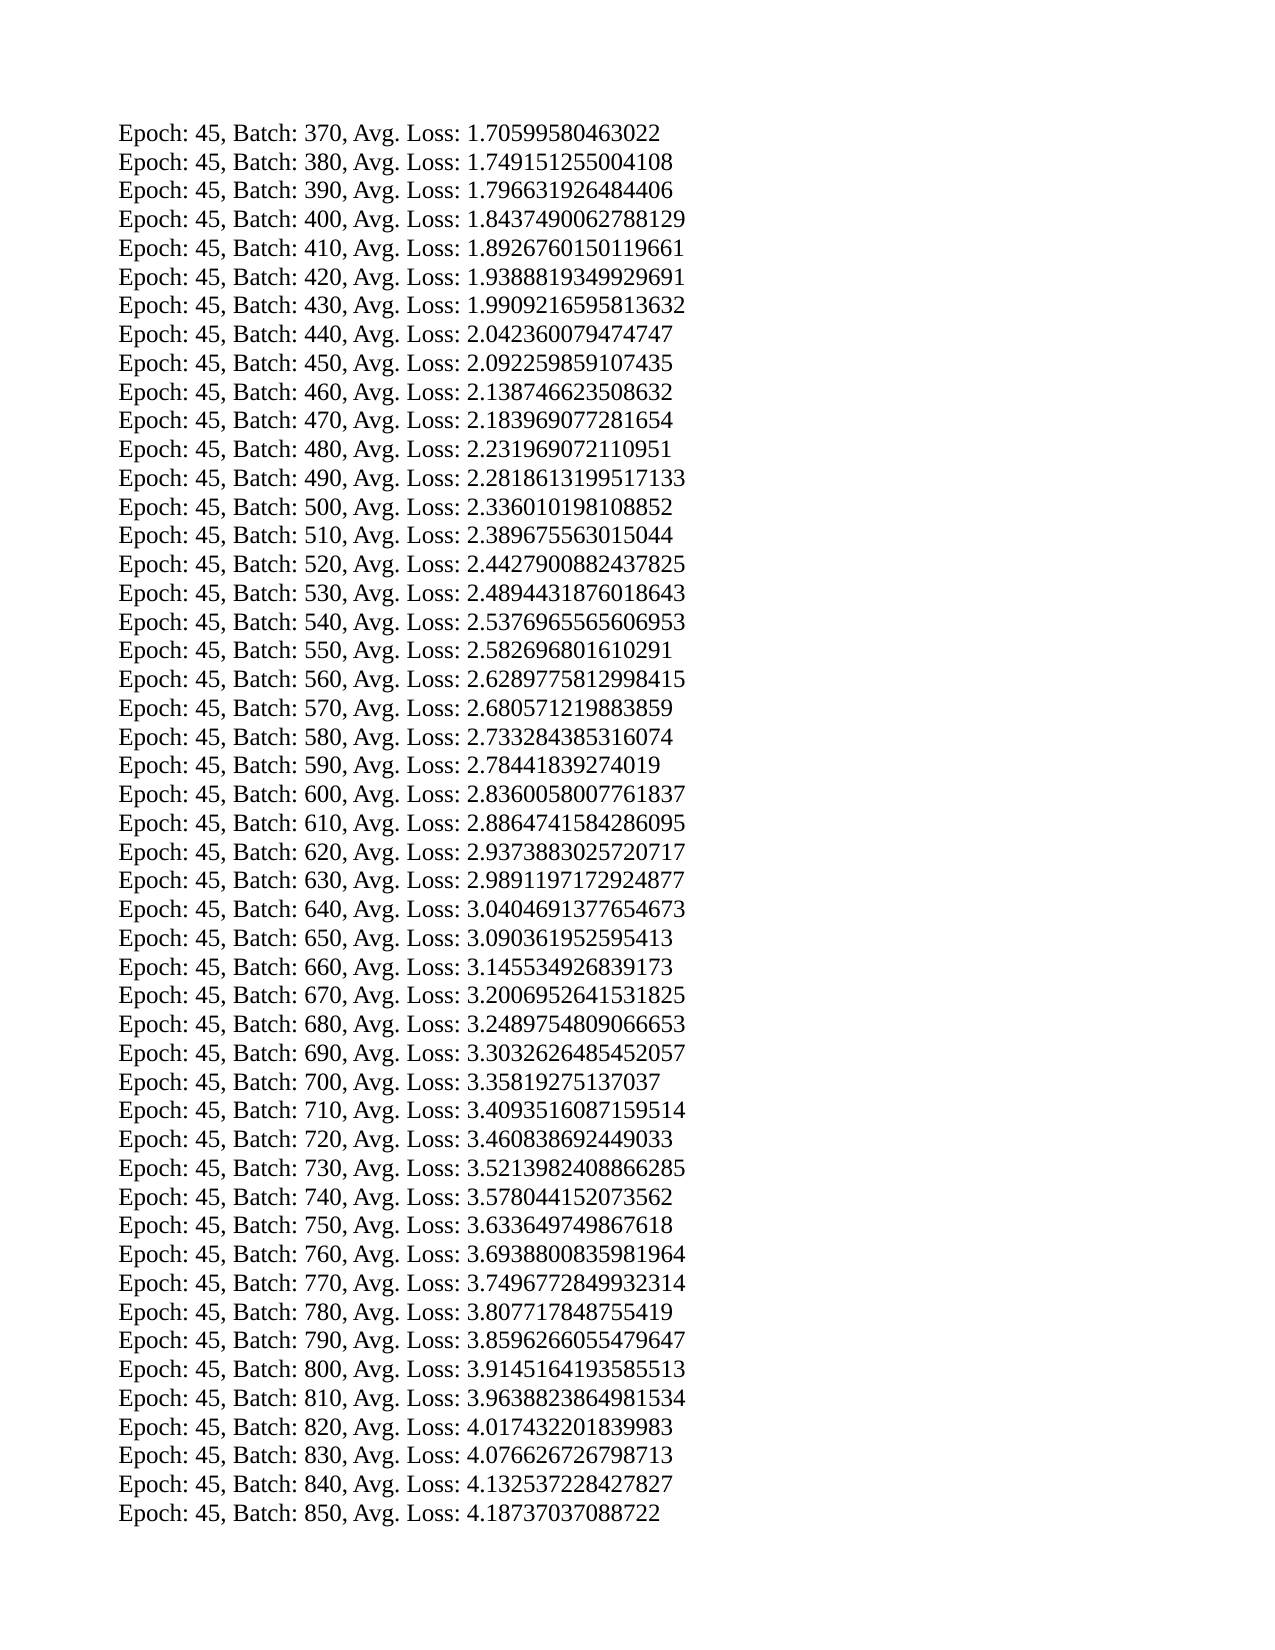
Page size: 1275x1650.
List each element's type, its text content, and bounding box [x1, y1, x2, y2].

text Epoch: 45, Batch: 710, Avg. Loss: 3.4093516087159514 [118, 1096, 1157, 1124]
text Epoch: 45, Batch: 670, Avg. Loss: 3.2006952641531825 [118, 981, 1157, 1009]
text Epoch: 45, Batch: 640, Avg. Loss: 3.0404691377654673 [118, 894, 1157, 923]
text Epoch: 45, Batch: 510, Avg. Loss: 2.389675563015044 [118, 521, 1157, 549]
text Epoch: 45, Batch: 430, Avg. Loss: 1.9909216595813632 [118, 291, 1157, 319]
text Epoch: 45, Batch: 440, Avg. Loss: 2.042360079474747 [118, 319, 1157, 348]
text Epoch: 45, Batch: 590, Avg. Loss: 2.78441839274019 [118, 751, 1157, 779]
text Epoch: 45, Batch: 790, Avg. Loss: 3.8596266055479647 [118, 1326, 1157, 1354]
text Epoch: 45, Batch: 620, Avg. Loss: 2.9373883025720717 [118, 837, 1157, 866]
text Epoch: 45, Batch: 410, Avg. Loss: 1.8926760150119661 [118, 233, 1157, 262]
text Epoch: 45, Batch: 830, Avg. Loss: 4.076626726798713 [118, 1441, 1157, 1469]
text Epoch: 45, Batch: 780, Avg. Loss: 3.807717848755419 [118, 1297, 1157, 1326]
text Epoch: 45, Batch: 550, Avg. Loss: 2.582696801610291 [118, 636, 1157, 664]
text Epoch: 45, Batch: 380, Avg. Loss: 1.749151255004108 [118, 147, 1157, 176]
text Epoch: 45, Batch: 720, Avg. Loss: 3.460838692449033 [118, 1124, 1157, 1153]
text Epoch: 45, Batch: 650, Avg. Loss: 3.090361952595413 [118, 923, 1157, 952]
text Epoch: 45, Batch: 820, Avg. Loss: 4.017432201839983 [118, 1412, 1157, 1441]
text Epoch: 45, Batch: 800, Avg. Loss: 3.9145164193585513 [118, 1354, 1157, 1383]
text Epoch: 45, Batch: 370, Avg. Loss: 1.70599580463022 [118, 118, 1157, 147]
text Epoch: 45, Batch: 480, Avg. Loss: 2.231969072110951 [118, 434, 1157, 463]
text Epoch: 45, Batch: 850, Avg. Loss: 4.18737037088722 [118, 1498, 1157, 1527]
text Epoch: 45, Batch: 700, Avg. Loss: 3.35819275137037 [118, 1067, 1157, 1096]
text Epoch: 45, Batch: 600, Avg. Loss: 2.8360058007761837 [118, 779, 1157, 808]
text Epoch: 45, Batch: 690, Avg. Loss: 3.3032626485452057 [118, 1038, 1157, 1067]
text Epoch: 45, Batch: 560, Avg. Loss: 2.6289775812998415 [118, 664, 1157, 693]
text Epoch: 45, Batch: 730, Avg. Loss: 3.5213982408866285 [118, 1153, 1157, 1182]
text Epoch: 45, Batch: 630, Avg. Loss: 2.9891197172924877 [118, 866, 1157, 894]
text Epoch: 45, Batch: 530, Avg. Loss: 2.4894431876018643 [118, 578, 1157, 607]
text Epoch: 45, Batch: 390, Avg. Loss: 1.796631926484406 [118, 176, 1157, 204]
text Epoch: 45, Batch: 460, Avg. Loss: 2.138746623508632 [118, 377, 1157, 406]
text Epoch: 45, Batch: 760, Avg. Loss: 3.6938800835981964 [118, 1239, 1157, 1268]
text Epoch: 45, Batch: 400, Avg. Loss: 1.8437490062788129 [118, 204, 1157, 233]
text Epoch: 45, Batch: 680, Avg. Loss: 3.2489754809066653 [118, 1009, 1157, 1038]
text Epoch: 45, Batch: 450, Avg. Loss: 2.092259859107435 [118, 348, 1157, 377]
text Epoch: 45, Batch: 660, Avg. Loss: 3.145534926839173 [118, 952, 1157, 981]
text Epoch: 45, Batch: 580, Avg. Loss: 2.733284385316074 [118, 722, 1157, 751]
text Epoch: 45, Batch: 770, Avg. Loss: 3.7496772849932314 [118, 1268, 1157, 1297]
text Epoch: 45, Batch: 840, Avg. Loss: 4.132537228427827 [118, 1469, 1157, 1498]
text Epoch: 45, Batch: 520, Avg. Loss: 2.4427900882437825 [118, 549, 1157, 578]
text Epoch: 45, Batch: 490, Avg. Loss: 2.2818613199517133 [118, 463, 1157, 492]
text Epoch: 45, Batch: 750, Avg. Loss: 3.633649749867618 [118, 1211, 1157, 1239]
text Epoch: 45, Batch: 470, Avg. Loss: 2.183969077281654 [118, 406, 1157, 434]
text Epoch: 45, Batch: 610, Avg. Loss: 2.8864741584286095 [118, 808, 1157, 837]
text Epoch: 45, Batch: 540, Avg. Loss: 2.5376965565606953 [118, 607, 1157, 636]
text Epoch: 45, Batch: 740, Avg. Loss: 3.578044152073562 [118, 1182, 1157, 1211]
text Epoch: 45, Batch: 570, Avg. Loss: 2.680571219883859 [118, 693, 1157, 722]
text Epoch: 45, Batch: 420, Avg. Loss: 1.9388819349929691 [118, 262, 1157, 291]
text Epoch: 45, Batch: 810, Avg. Loss: 3.9638823864981534 [118, 1383, 1157, 1412]
text Epoch: 45, Batch: 500, Avg. Loss: 2.336010198108852 [118, 492, 1157, 521]
